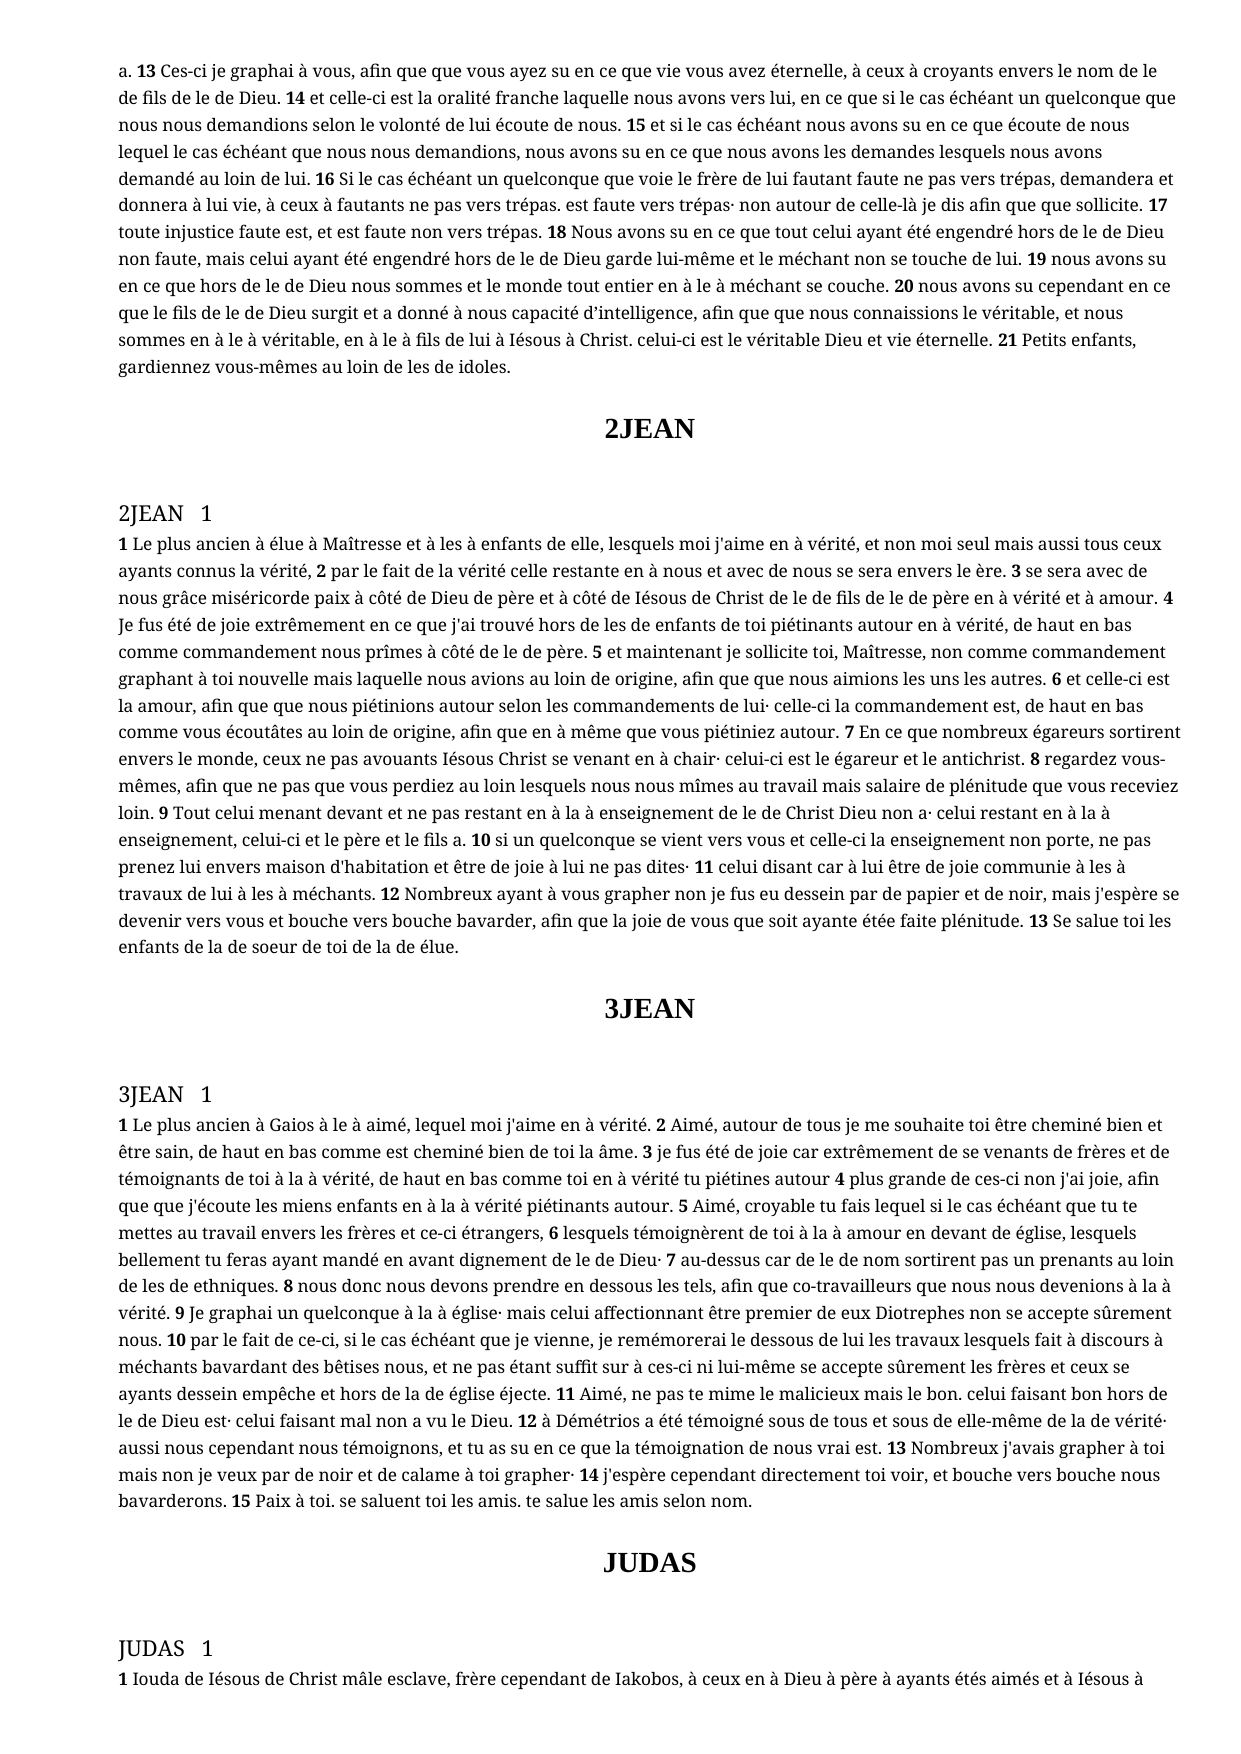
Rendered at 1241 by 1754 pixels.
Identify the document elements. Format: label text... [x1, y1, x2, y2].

text 1 Le plus ancien à Gaios à le à aimé, lequel moi j'aime en à vérité. 2 Aimé, autour de tous je me souhaite toi être cheminé bien et être sain, de haut en bas comme est cheminé bien de toi la âme. 3 je fus été de joie car extrêmement de se venants de frères et de témoignants de toi à la à vérité, de haut en bas comme toi en à vérité tu piétines autour 4 plus grande de ces-ci non j'ai joie, afin que que j'écoute les miens enfants en à la à vérité piétinants autour. 5 Aimé, croyable tu fais lequel si le cas échéant que tu te mettes au travail envers les frères et ce-ci étrangers, 6 lesquels témoignèrent de toi à la à amour en devant de église, lesquels bellement tu feras ayant mandé en avant dignement de le de Dieu· 7 au-dessus car de le de nom sortirent pas un prenants au loin de les de ethniques. 8 nous donc nous devons prendre en dessous les tels, afin que co-travailleurs que nous nous devenions à la à vérité. 9 Je graphai un quelconque à la à église· mais celui affectionnant être premier de eux Diotrephes non se accepte sûrement nous. 10 par le fait de ce-ci, si le cas échéant que je vienne, je remémorerai le dessous de lui les travaux lesquels fait à discours à méchants bavardant des bêtises nous, et ne pas étant suffit sur à ces-ci ni lui-même se accepte sûrement les frères et ceux se ayants dessein empêche et hors de la de église éjecte. 11 Aimé, ne pas te mime le malicieux mais le bon. celui faisant bon hors de le de Dieu est· celui faisant mal non a vu le Dieu. 12 à Démétrios a été témoigné sous de tous et sous de elle-même de la de vérité· aussi nous cependant nous témoignons, et tu as su en ce que la témoignation de nous vrai est. 13 Nombreux j'avais grapher à toi mais non je veux par de noir et de calame à toi grapher· 14 j'espère cependant directement toi voir, et bouche vers bouche nous bavarderons. 15 Paix à toi. se saluent toi les amis. te salue les amis selon nom. [118, 1113, 1181, 1513]
text 1 Iouda de Iésous de Christ mâle esclave, frère cependant de Iakobos, à ceux en à Dieu à père à ayants étés aimés et à Iésous à [118, 1667, 1181, 1691]
text JUDAS 1 [118, 1633, 1181, 1663]
text 2JEAN 1 [118, 498, 1181, 528]
text 1 Le plus ancien à élue à Maîtresse et à les à enfants de elle, lesquels moi j'aime en à vérité, et non moi seul mais aussi tous ceux ayants connus la vérité, 2 par le fait de la vérité celle restante en à nous et avec de nous se sera envers le ère. 3 se sera avec de nous grâce miséricorde paix à côté de Dieu de père et à côté de Iésous de Christ de le de fils de le de père en à vérité et à amour. 4 Je fus été de joie extrêmement en ce que j'ai trouvé hors de les de enfants de toi piétinants autour en à vérité, de haut en bas comme commandement nous prîmes à côté de le de père. 5 et maintenant je sollicite toi, Maîtresse, non comme commandement graphant à toi nouvelle mais laquelle nous avions au loin de origine, afin que que nous aimions les uns les autres. 6 et celle-ci est la amour, afin que que nous piétinions autour selon les commandements de lui· celle-ci la commandement est, de haut en bas comme vous écoutâtes au loin de origine, afin que en à même que vous piétiniez autour. 7 En ce que nombreux égareurs sortirent envers le monde, ceux ne pas avouants Iésous Christ se venant en à chair· celui-ci est le égareur et le antichrist. 8 regardez vous-mêmes, afin que ne pas que vous perdiez au loin lesquels nous nous mîmes au travail mais salaire de plénitude que vous receviez loin. 9 Tout celui menant devant et ne pas restant en à la à enseignement de le de Christ Dieu non a· celui restant en à la à enseignement, celui-ci et le père et le fils a. 10 si un quelconque se vient vers vous et celle-ci la enseignement non porte, ne pas prenez lui envers maison d'habitation et être de joie à lui ne pas dites· 11 celui disant car à lui être de joie communie à les à travaux de lui à les à méchants. 12 Nombreux ayant à vous grapher non je fus eu dessein par de papier et de noir, mais j'espère se devenir vers vous et bouche vers bouche bavarder, afin que la joie de vous que soit ayante étée faite plénitude. 13 Se salue toi les enfants de la de soeur de toi de la de élue. [118, 532, 1181, 959]
text a. 13 Ces-ci je graphai à vous, afin que que vous ayez su en ce que vie vous avez éternelle, à ceux à croyants envers le nom de le de fils de le de Dieu. 14 et celle-ci est la oralité franche laquelle nous avons vers lui, en ce que si le cas échéant un quelconque que nous nous demandions selon le volonté de lui écoute de nous. 15 et si le cas échéant nous avons su en ce que écoute de nous lequel le cas échéant que nous nous demandions, nous avons su en ce que nous avons les demandes lesquels nous avons demandé au loin de lui. 16 Si le cas échéant un quelconque que voie le frère de lui fautant faute ne pas vers trépas, demandera et donnera à lui vie, à ceux à fautants ne pas vers trépas. est faute vers trépas· non autour de celle-là je dis afin que que sollicite. 17 toute injustice faute est, et est faute non vers trépas. 18 Nous avons su en ce que tout celui ayant été engendré hors de le de Dieu non faute, mais celui ayant été engendré hors de le de Dieu garde lui-même et le méchant non se touche de lui. 19 nous avons su en ce que hors de le de Dieu nous sommes et le monde tout entier en à le à méchant se couche. 20 nous avons su cependant en ce que le fils de le de Dieu surgit et a donné à nous capacité d’intelligence, afin que que nous connaissions le véritable, et nous sommes en à le à véritable, en à le à fils de lui à Iésous à Christ. celui-ci est le véritable Dieu et vie éternelle. 21 Petits enfants, gardiennez vous-mêmes au loin de les de idoles. [118, 59, 1181, 378]
subtitle 2JEAN [118, 411, 1181, 444]
subtitle JUDAS [118, 1546, 1181, 1579]
text 3JEAN 1 [118, 1079, 1181, 1109]
subtitle 3JEAN [118, 992, 1181, 1025]
